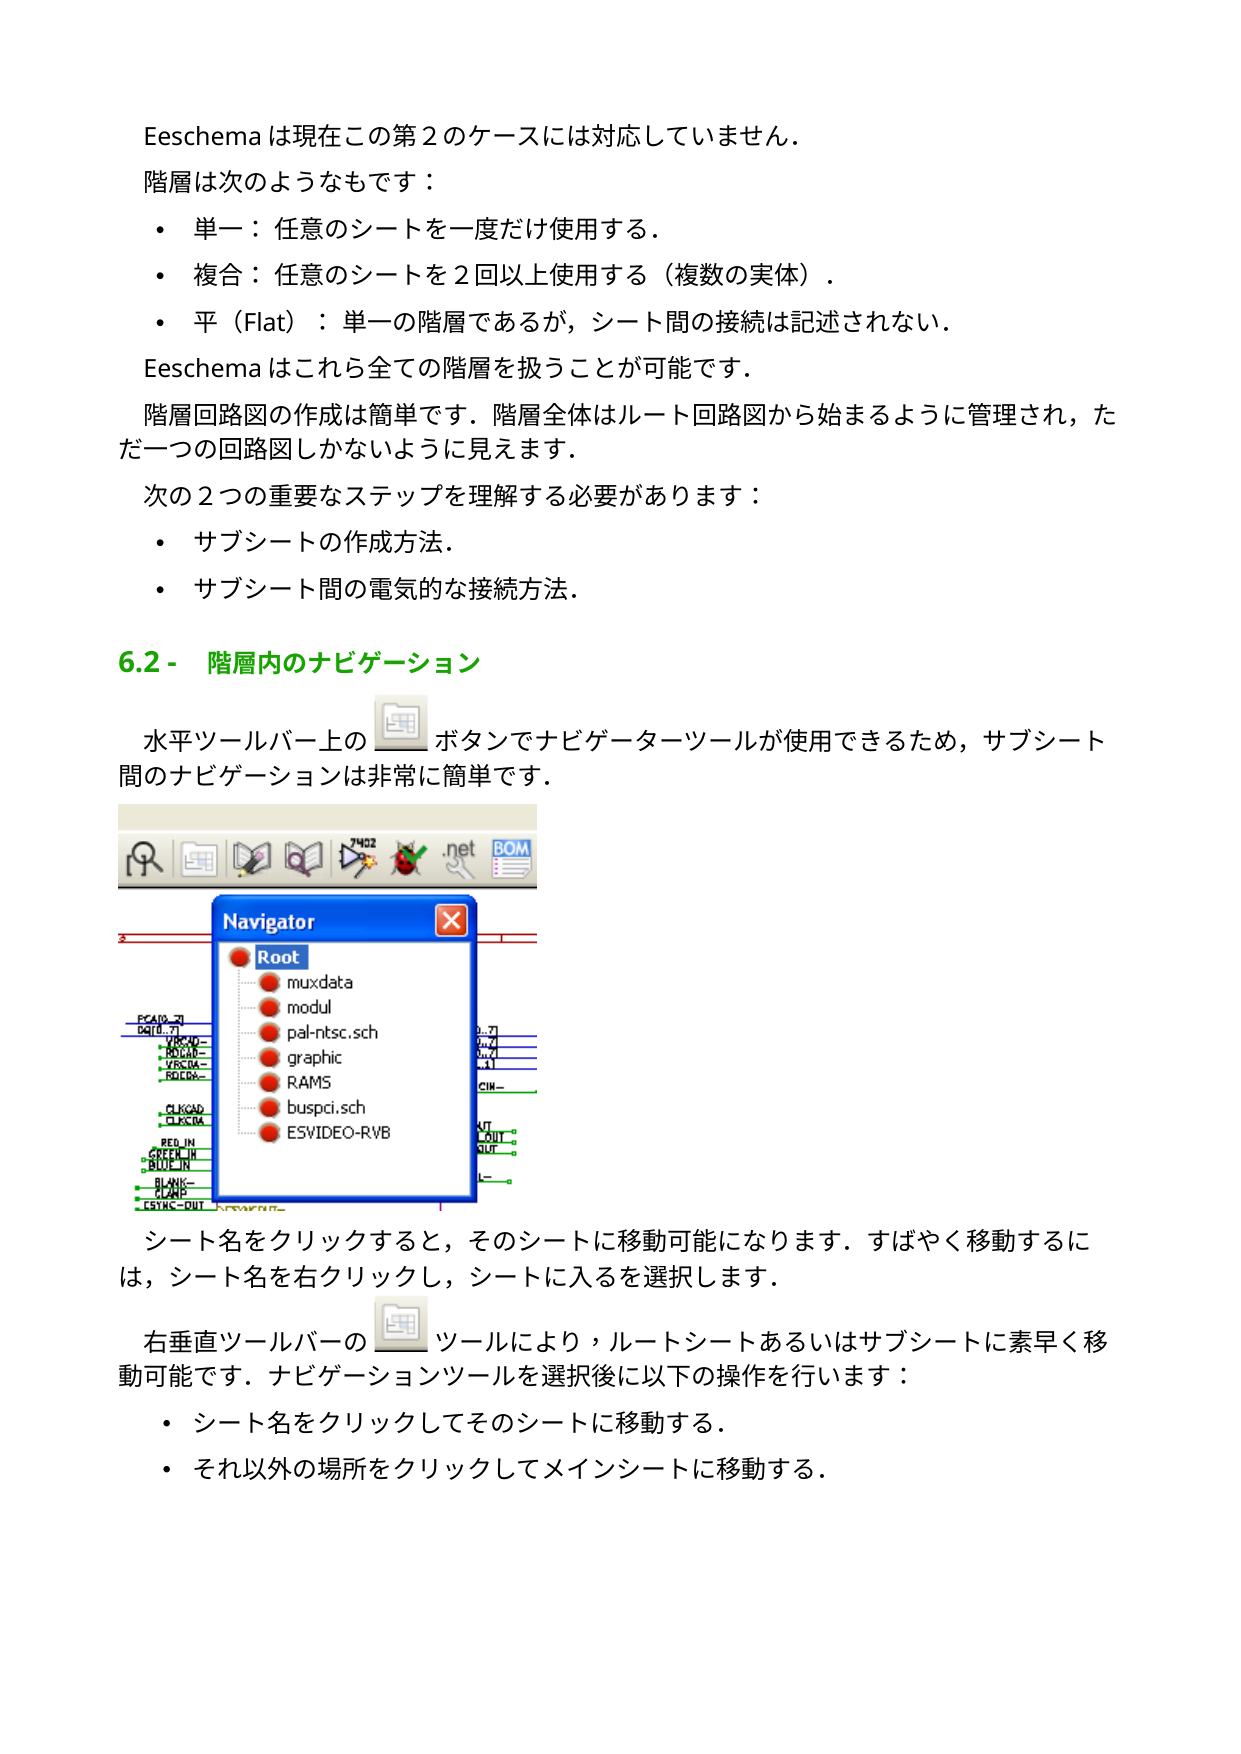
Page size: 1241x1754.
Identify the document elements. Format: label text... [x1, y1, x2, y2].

text 次の２つの重要なステップを理解する必要があります： [118, 478, 1122, 512]
list それ以外の場所をクリックしてメインシートに移動する． [162, 1452, 1122, 1486]
text 階層回路図の作成は簡単です．階層全体はルート回路図から始まるように管理され，ただ一つの回路図しかないように見えます． [118, 397, 1122, 466]
text 階層は次のようなもです： [118, 165, 1122, 199]
text シート名をクリックすると，そのシートに移動可能になります．すばやく移動するには，シート名を右クリックし，シートに入るを選択します． 右垂直ツールバーの ツールにより，ルートシートあるいはサブシートに素早く移動可能です．ナビゲーションツールを選択後に以下の操作を行います： [118, 1223, 1122, 1393]
list 複合： 任意のシートを２回以上使用する（複数の実体）． [156, 258, 1122, 292]
list サブシート間の電気的な接続方法． [156, 571, 1122, 605]
list 単一： 任意のシートを一度だけ使用する． [156, 211, 1122, 245]
text Eeschemaは現在この第２のケースには対応していません． [118, 118, 1122, 152]
picture [374, 1293, 428, 1352]
subtitle 階層内のナビゲーション [118, 641, 1122, 681]
list サブシートの作成方法． [156, 525, 1122, 559]
list 平（Flat）： 単一の階層であるが，シート間の接続は記述されない． [156, 304, 1122, 338]
list シート名をクリックしてそのシートに移動する． [162, 1406, 1122, 1439]
text 水平ツールバー上の ボタンでナビゲーターツールが使用できるため，サブシート間のナビゲーションは非常に簡単です． [118, 693, 1122, 792]
picture [374, 692, 428, 751]
picture [118, 804, 537, 1211]
text Eeschemaはこれら全ての階層を扱うことが可能です． [118, 351, 1122, 385]
